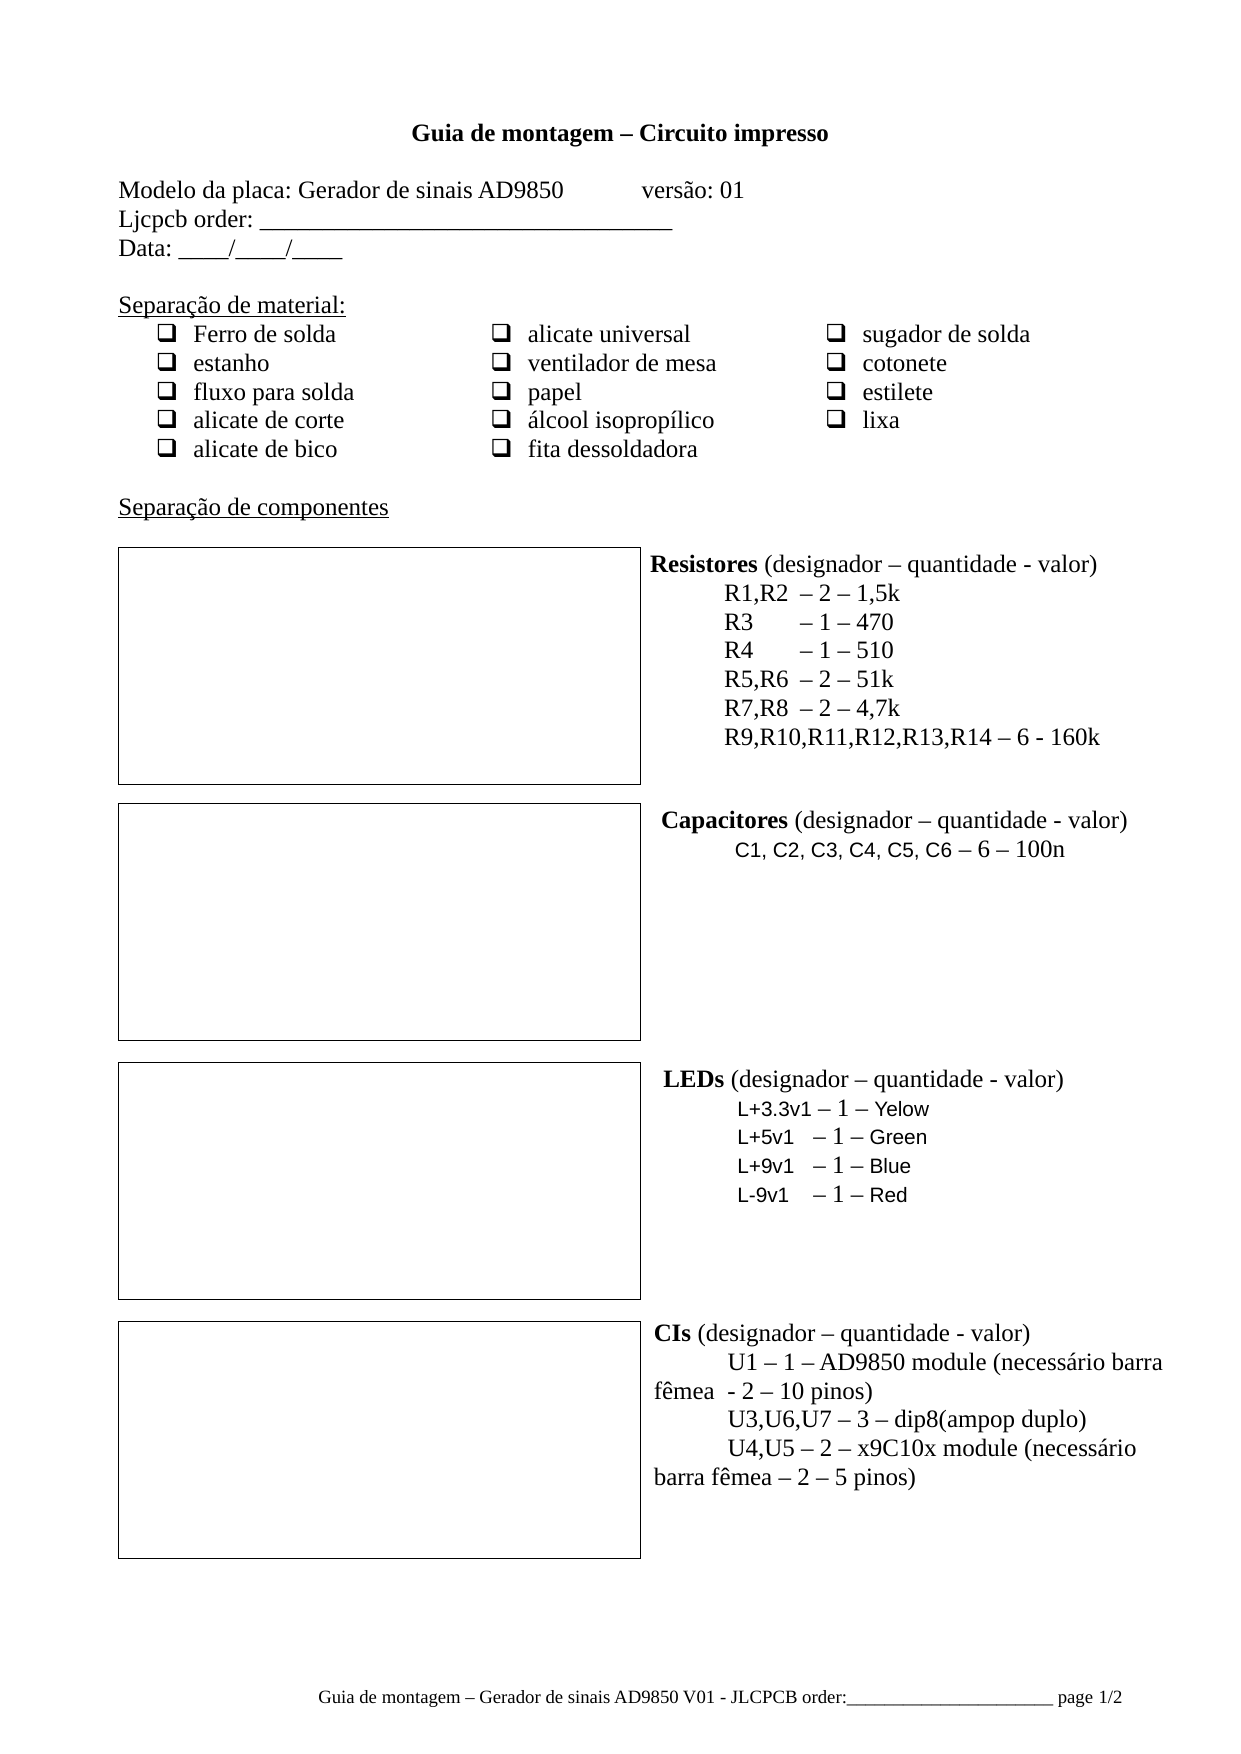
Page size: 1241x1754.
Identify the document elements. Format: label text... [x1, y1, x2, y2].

text Guia de montagem – Circuito impresso [118, 118, 1122, 147]
list fita dessoldadora [490, 434, 787, 463]
list cotonete [825, 348, 1122, 377]
list estilete [825, 377, 1122, 406]
list alicate de corte [156, 406, 453, 434]
list fluxo para solda [156, 377, 453, 406]
text Separação de componentes [118, 492, 1122, 521]
text Data: ____/____/____ [118, 233, 1122, 262]
text Modelo da placa: Gerador de sinais AD9850 versão: 01 [118, 176, 1122, 204]
text Separação de material: [118, 291, 1122, 319]
list alicate de bico [156, 434, 453, 463]
list sugador de solda [825, 319, 1122, 348]
list estanho [156, 348, 453, 377]
list alicate universal [490, 319, 787, 348]
list papel [490, 377, 787, 406]
list Ferro de solda [156, 319, 453, 348]
text Ljcpcb order: _________________________________ [118, 204, 1122, 233]
list lixa [825, 406, 1122, 434]
list álcool isopropílico [490, 406, 787, 434]
list ventilador de mesa [490, 348, 787, 377]
